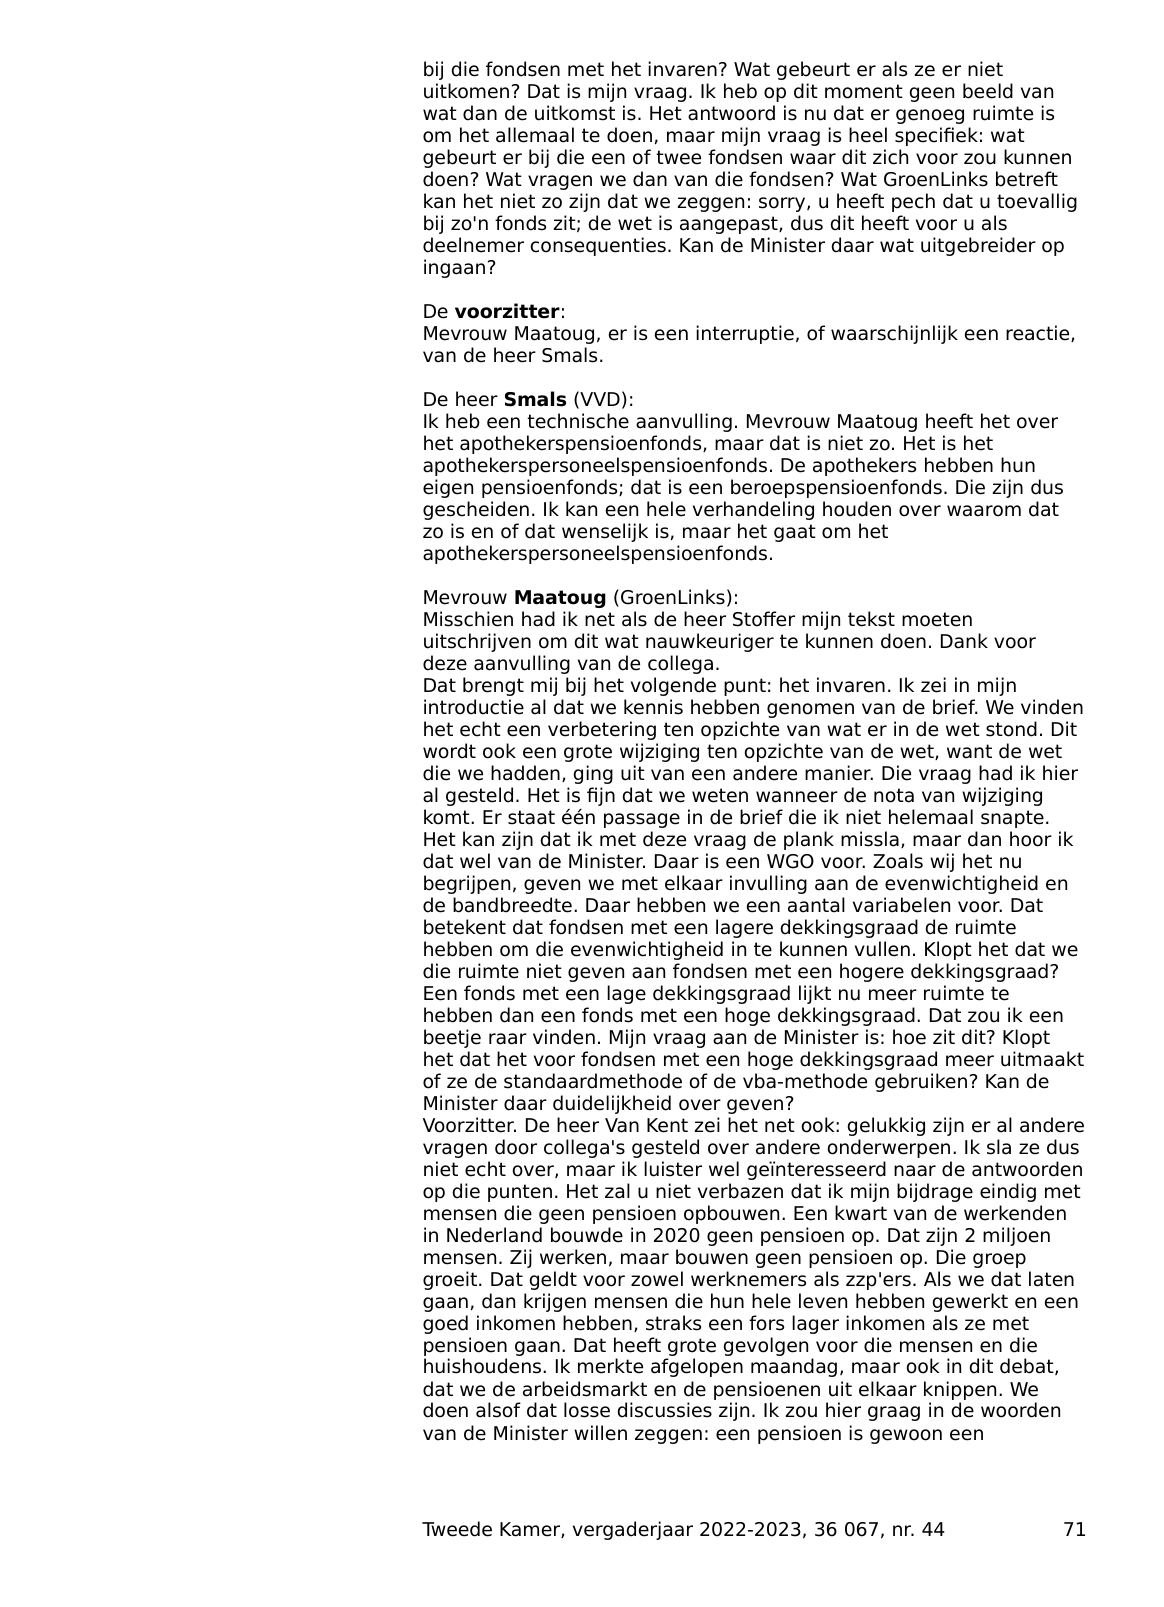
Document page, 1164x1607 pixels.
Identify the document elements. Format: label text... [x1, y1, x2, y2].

text Mevrouw Maatoug (GroenLinks): [422, 587, 1087, 609]
text De heer Smals (VVD): [422, 389, 1087, 411]
text Mevrouw Maatoug, er is een interruptie, of waarschijnlijk een reactie, van de heer Smals. [422, 323, 1087, 367]
text Dat brengt mij bij het volgende punt: het invaren. Ik zei in mijn introductie al dat we kennis hebben genomen van de brief. We vinden het echt een verbetering ten opzichte van wat er in de wet stond. Dit wordt ook een grote wijziging ten opzichte van de wet, want de wet die we hadden, ging uit van een andere manier. Die vraag had ik hier al gesteld. Het is fijn dat we weten wanneer de nota van wijziging komt. Er staat één passage in de brief die ik niet helemaal snapte. Het kan zijn dat ik met deze vraag de plank missla, maar dan hoor ik dat wel van de Minister. Daar is een WGO voor. Zoals wij het nu begrijpen, geven we met elkaar invulling aan de evenwichtigheid en de bandbreedte. Daar hebben we een aantal variabelen voor. Dat betekent dat fondsen met een lagere dekkingsgraad de ruimte hebben om die evenwichtigheid in te kunnen vullen. Klopt het dat we die ruimte niet geven aan fondsen met een hogere dekkingsgraad? Een fonds met een lage dekkingsgraad lijkt nu meer ruimte te hebben dan een fonds met een hoge dekkingsgraad. Dat zou ik een beetje raar vinden. Mijn vraag aan de Minister is: hoe zit dit? Klopt het dat het voor fondsen met een hoge dekkingsgraad meer uitmaakt of ze de standaardmethode of de vba-methode gebruiken? Kan de Minister daar duidelijkheid over geven? [422, 675, 1087, 1115]
text bij die fondsen met het invaren? Wat gebeurt er als ze er niet uitkomen? Dat is mijn vraag. Ik heb op dit moment geen beeld van wat dan de uitkomst is. Het antwoord is nu dat er genoeg ruimte is om het allemaal te doen, maar mijn vraag is heel specifiek: wat gebeurt er bij die een of twee fondsen waar dit zich voor zou kunnen doen? Wat vragen we dan van die fondsen? Wat GroenLinks betreft kan het niet zo zijn dat we zeggen: sorry, u heeft pech dat u toevallig bij zo'n fonds zit; de wet is aangepast, dus dit heeft voor u als deelnemer consequenties. Kan de Minister daar wat uitgebreider op ingaan? [422, 59, 1087, 279]
text De voorzitter: [422, 301, 1087, 323]
text Misschien had ik net als de heer Stoffer mijn tekst moeten uitschrijven om dit wat nauwkeuriger te kunnen doen. Dank voor deze aanvulling van de collega. [422, 609, 1087, 675]
text Ik heb een technische aanvulling. Mevrouw Maatoug heeft het over het apothekerspensioenfonds, maar dat is niet zo. Het is het apothekerspersoneelspensioenfonds. De apothekers hebben hun eigen pensioenfonds; dat is een beroepspensioenfonds. Die zijn dus gescheiden. Ik kan een hele verhandeling houden over waarom dat zo is en of dat wenselijk is, maar het gaat om het apothekerspersoneelspensioenfonds. [422, 411, 1087, 565]
text Voorzitter. De heer Van Kent zei het net ook: gelukkig zijn er al andere vragen door collega's gesteld over andere onderwerpen. Ik sla ze dus niet echt over, maar ik luister wel geïnteresseerd naar de antwoorden op die punten. Het zal u niet verbazen dat ik mijn bijdrage eindig met mensen die geen pensioen opbouwen. Een kwart van de werkenden in Nederland bouwde in 2020 geen pensioen op. Dat zijn 2 miljoen mensen. Zij werken, maar bouwen geen pensioen op. Die groep groeit. Dat geldt voor zowel werknemers als zzp'ers. Als we dat laten gaan, dan krijgen mensen die hun hele leven hebben gewerkt en een goed inkomen hebben, straks een fors lager inkomen als ze met pensioen gaan. Dat heeft grote gevolgen voor die mensen en die huishoudens. Ik merkte afgelopen maandag, maar ook in dit debat, dat we de arbeidsmarkt en de pensioenen uit elkaar knippen. We doen alsof dat losse discussies zijn. Ik zou hier graag in de woorden van de Minister willen zeggen: een pensioen is gewoon een [422, 1115, 1087, 1444]
